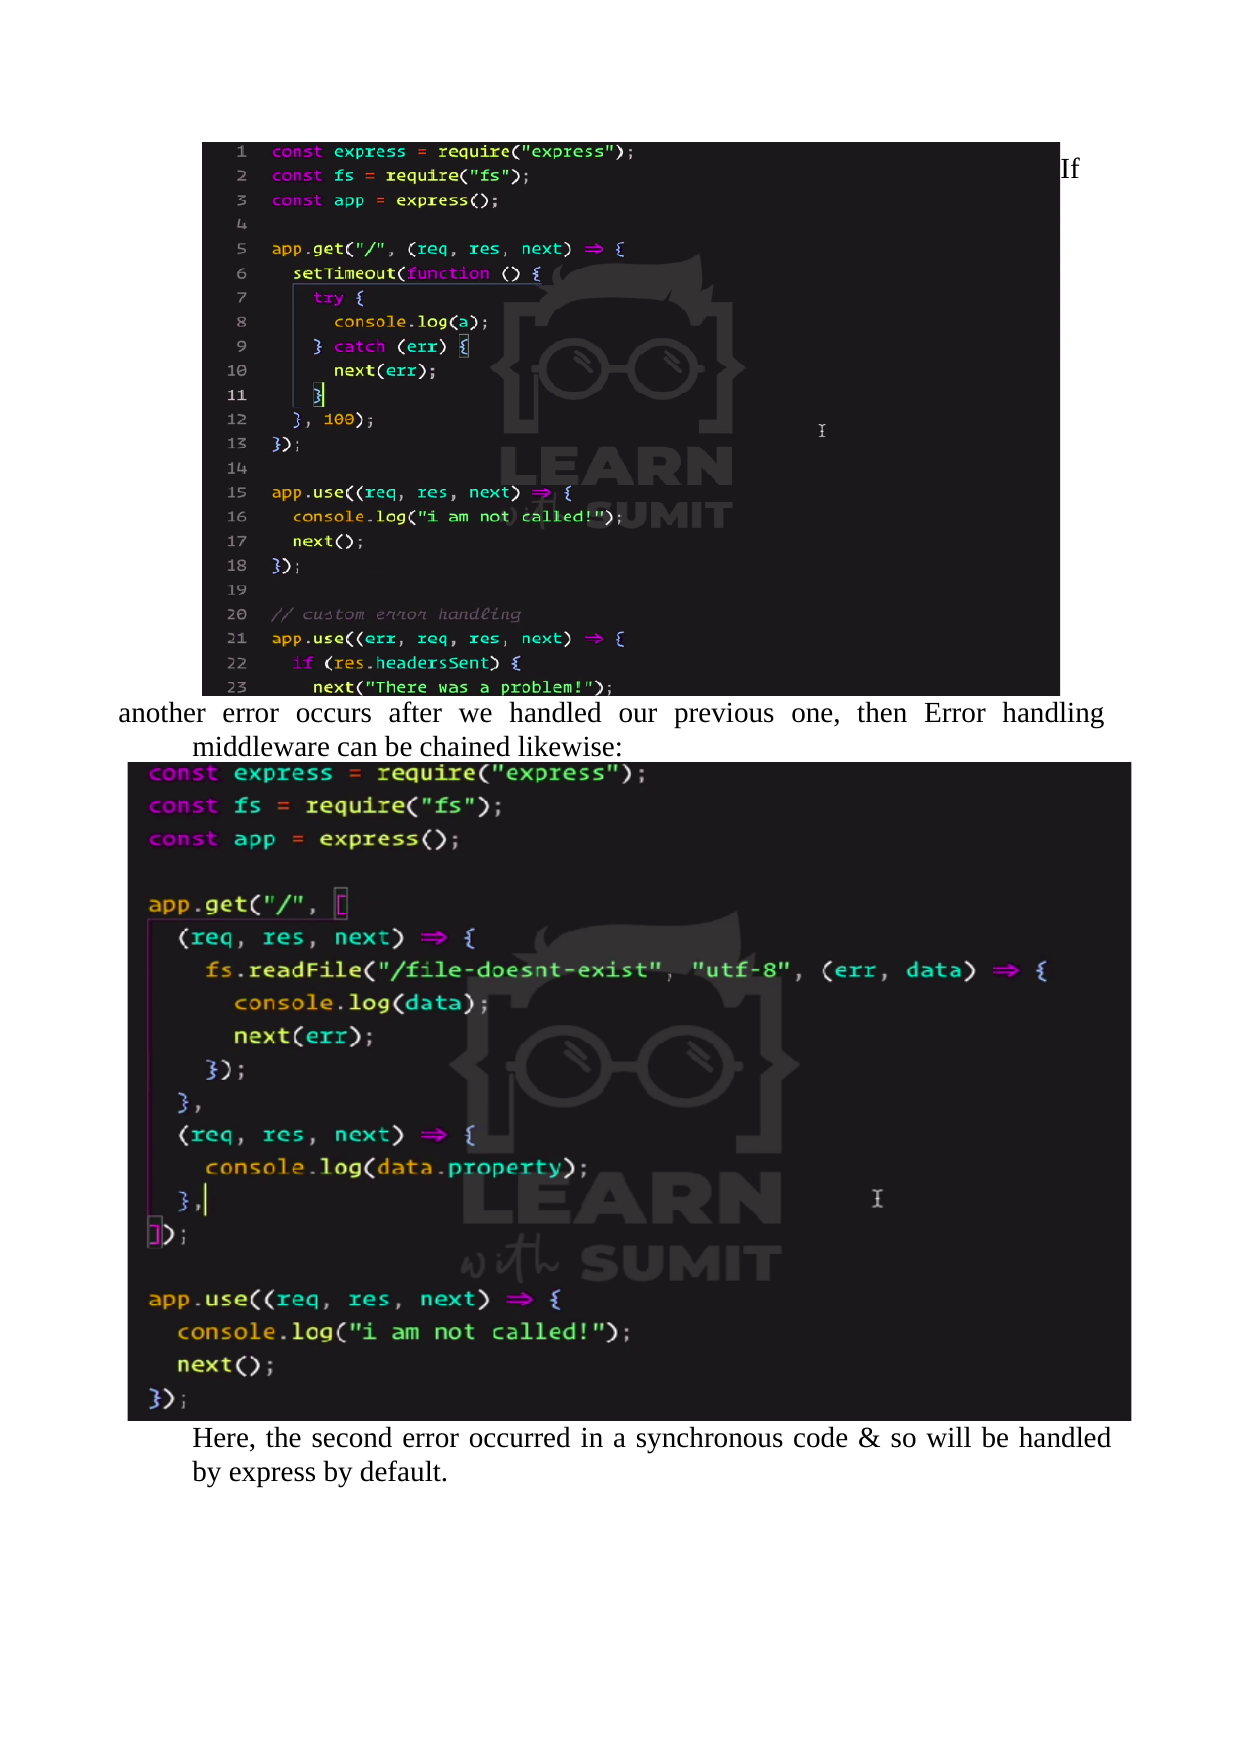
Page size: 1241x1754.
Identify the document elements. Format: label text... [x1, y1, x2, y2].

text If another error occurs after we handled our previous one, then Error handling middleware can be chained likewise: [118, 152, 1122, 763]
text Here, the second error occurred in a synchronous code & so will be handled by express by default. [118, 791, 1122, 1488]
